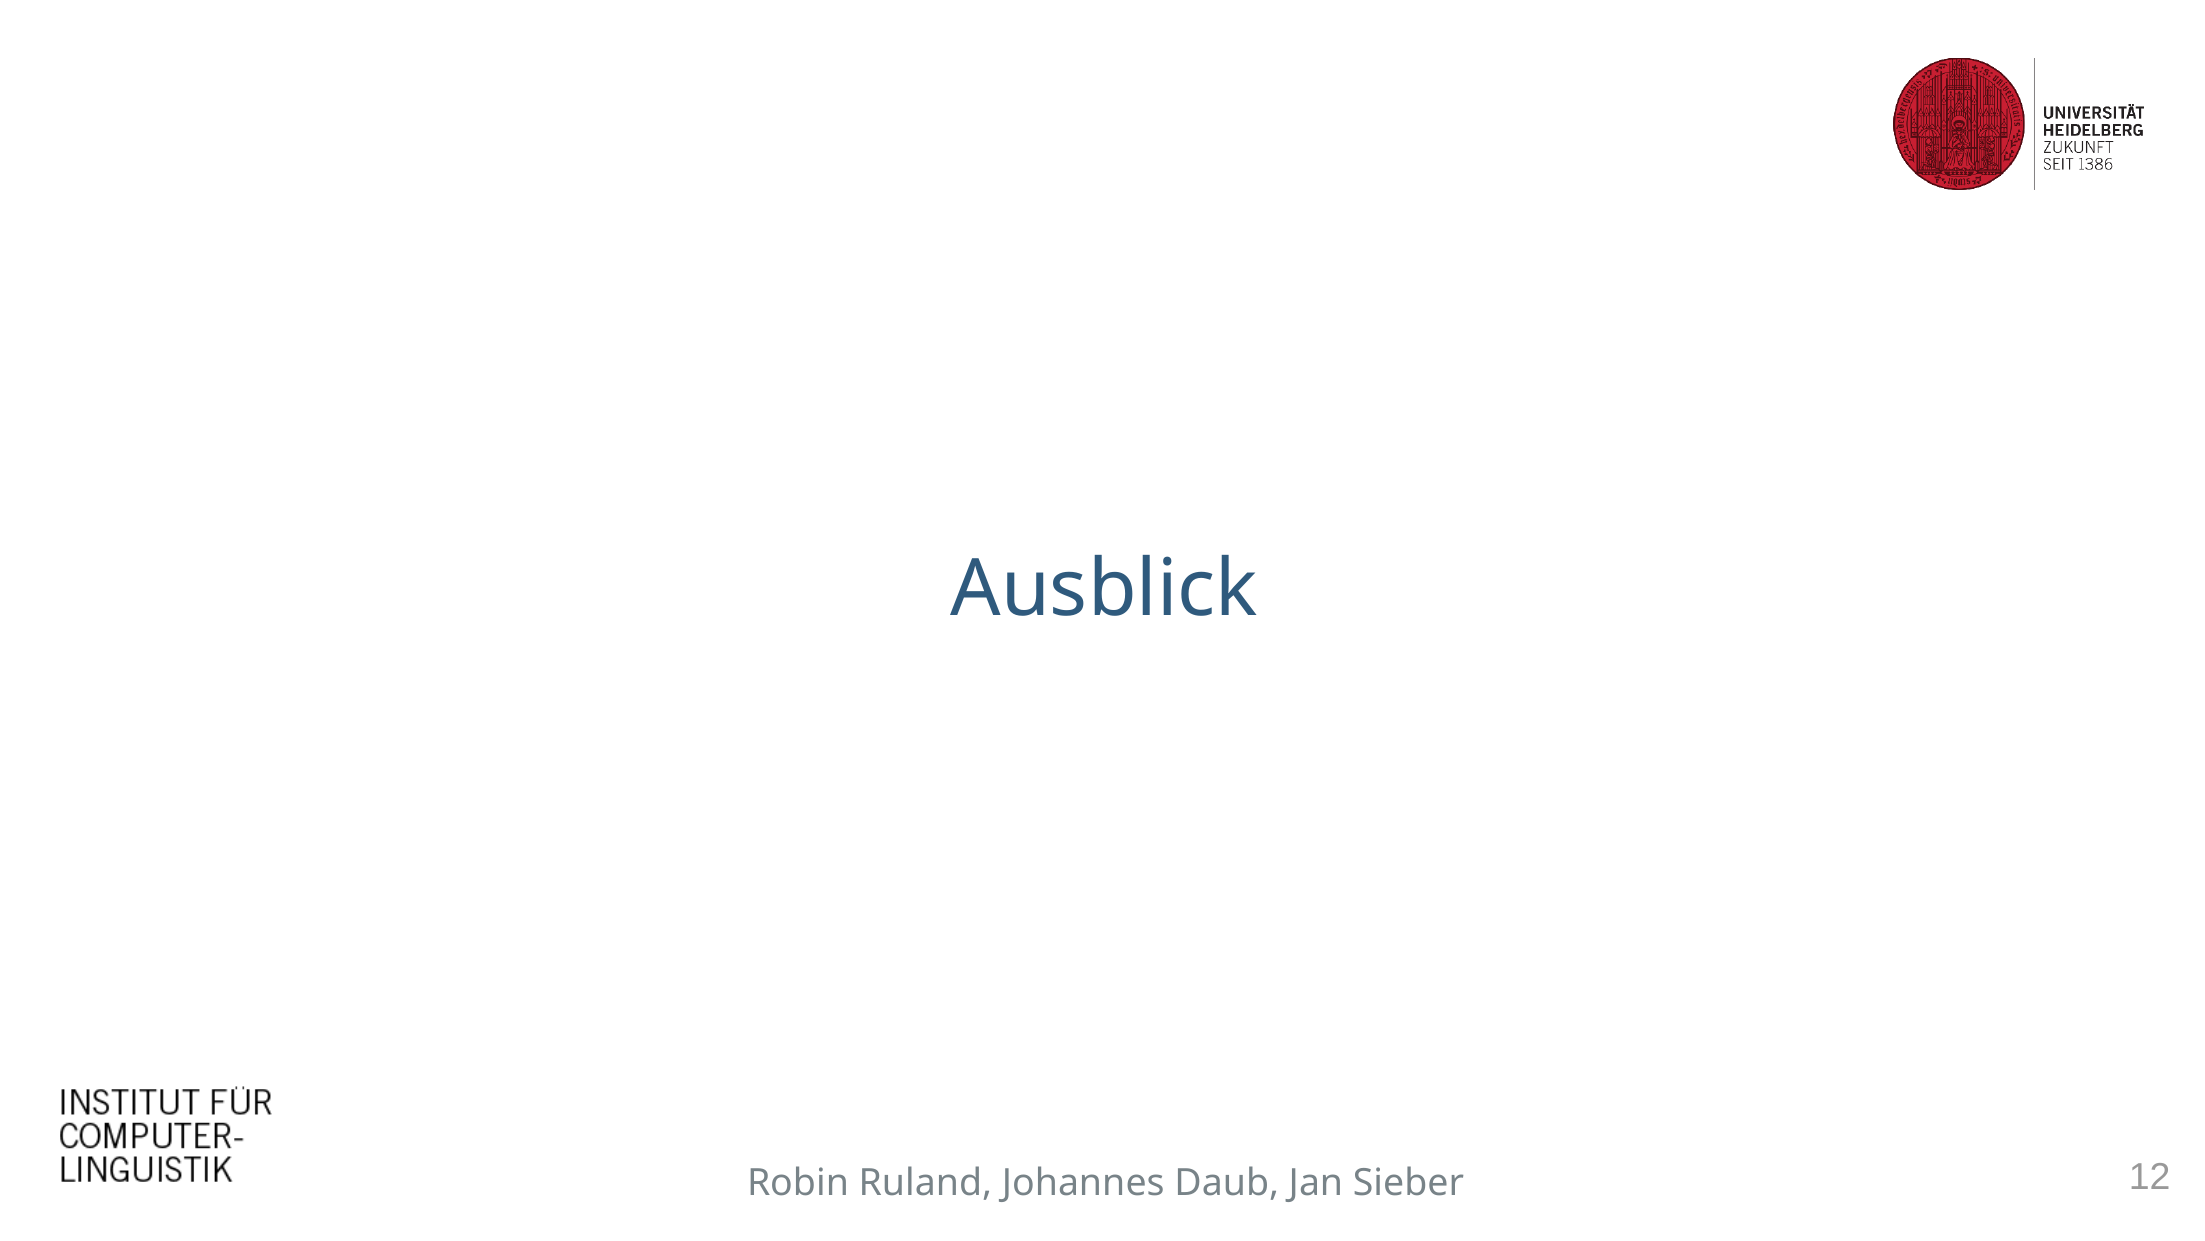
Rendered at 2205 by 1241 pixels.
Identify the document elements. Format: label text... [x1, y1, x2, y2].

picture [1893, 58, 2144, 190]
picture [59, 1074, 343, 1203]
subtitle Ausblick [70, 70, 2138, 1099]
